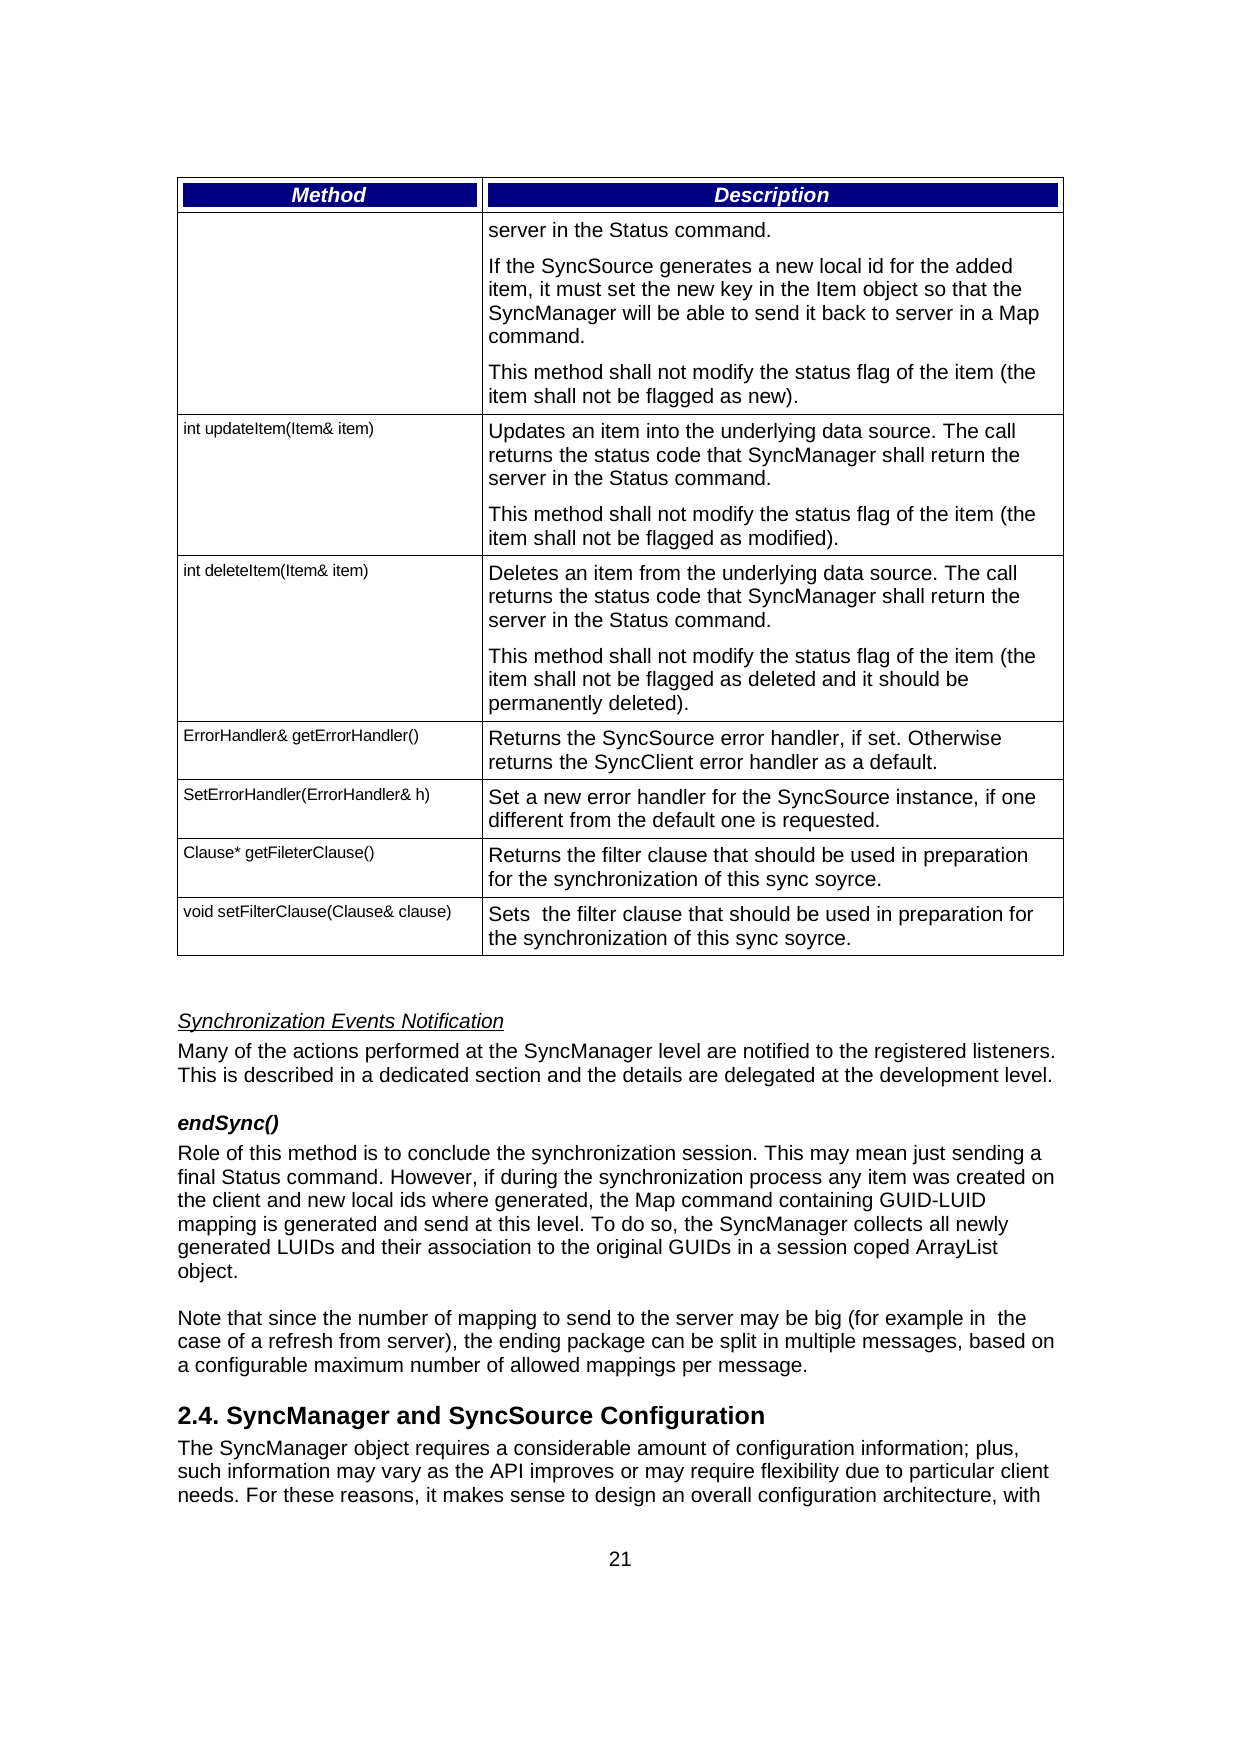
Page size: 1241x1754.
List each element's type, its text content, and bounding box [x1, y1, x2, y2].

text Many of the actions performed at the SyncManager level are notified to the registered listeners. This is described in a dedicated section and the details are delegated at the development level. [177, 1040, 1063, 1087]
table_cell int updateItem(Item& item) [178, 415, 482, 555]
table_cell Deletes an item from the underlying data source. The call returns the status code that SyncManager shall return the server in the Status command. This method shall not modify the status flag of the item (the item shall not be flagged as deleted and it should be permanently deleted). [483, 556, 1063, 721]
table_cell [178, 213, 482, 414]
table_header Description [483, 178, 1063, 212]
table_cell Clause* getFileterClause() [178, 839, 482, 897]
subtitle SyncManager and SyncSource Configuration [177, 1402, 1063, 1430]
table_cell ErrorHandler& getErrorHandler() [178, 722, 482, 779]
table_cell server in the Status command. If the SyncSource generates a new local id for the added item, it must set the new key in the Item object so that the SyncManager will be able to send it back to server in a Map command. This method shall not modify the status flag of the item (the item shall not be flagged as new). [483, 213, 1063, 414]
table_header Method [178, 178, 482, 212]
text Role of this method is to conclude the synchronization session. This may mean just sending a final Status command. However, if during the synchronization process any item was created on the client and new local ids where generated, the Map command containing GUID-LUID mapping is generated and send at this level. To do so, the SyncManager collects all newly generated LUIDs and their association to the original GUIDs in a session coped ArrayList object. [177, 1142, 1063, 1283]
table_cell Set a new error handler for the SyncSource instance, if one different from the default one is requested. [483, 780, 1063, 838]
table_cell Returns the SyncSource error handler, if set. Otherwise returns the SyncClient error handler as a default. [483, 722, 1063, 779]
text Note that since the number of mapping to send to the server may be big (for example in the case of a refresh from server), the ending package can be split in multiple messages, based on a configurable maximum number of allowed mappings per message. [177, 1306, 1063, 1377]
subtitle Synchronization Events Notification [177, 1010, 1063, 1033]
table_cell void setFilterClause(Clause& clause) [178, 898, 482, 955]
table_cell Returns the filter clause that should be used in preparation for the synchronization of this sync soyrce. [483, 839, 1063, 897]
table_cell SetErrorHandler(ErrorHandler& h) [178, 780, 482, 838]
table_cell Updates an item into the underlying data source. The call returns the status code that SyncManager shall return the server in the Status command. This method shall not modify the status flag of the item (the item shall not be flagged as modified). [483, 415, 1063, 555]
table_cell int deleteItem(Item& item) [178, 556, 482, 721]
subtitle endSync() [177, 1112, 1063, 1135]
table_cell Sets the filter clause that should be used in preparation for the synchronization of this sync soyrce. [483, 898, 1063, 955]
text The SyncManager object requires a considerable amount of configuration information; plus, such information may vary as the API improves or may require flexibility due to particular client needs. For these reasons, it makes sense to design an overall configuration architecture, with [177, 1436, 1063, 1507]
